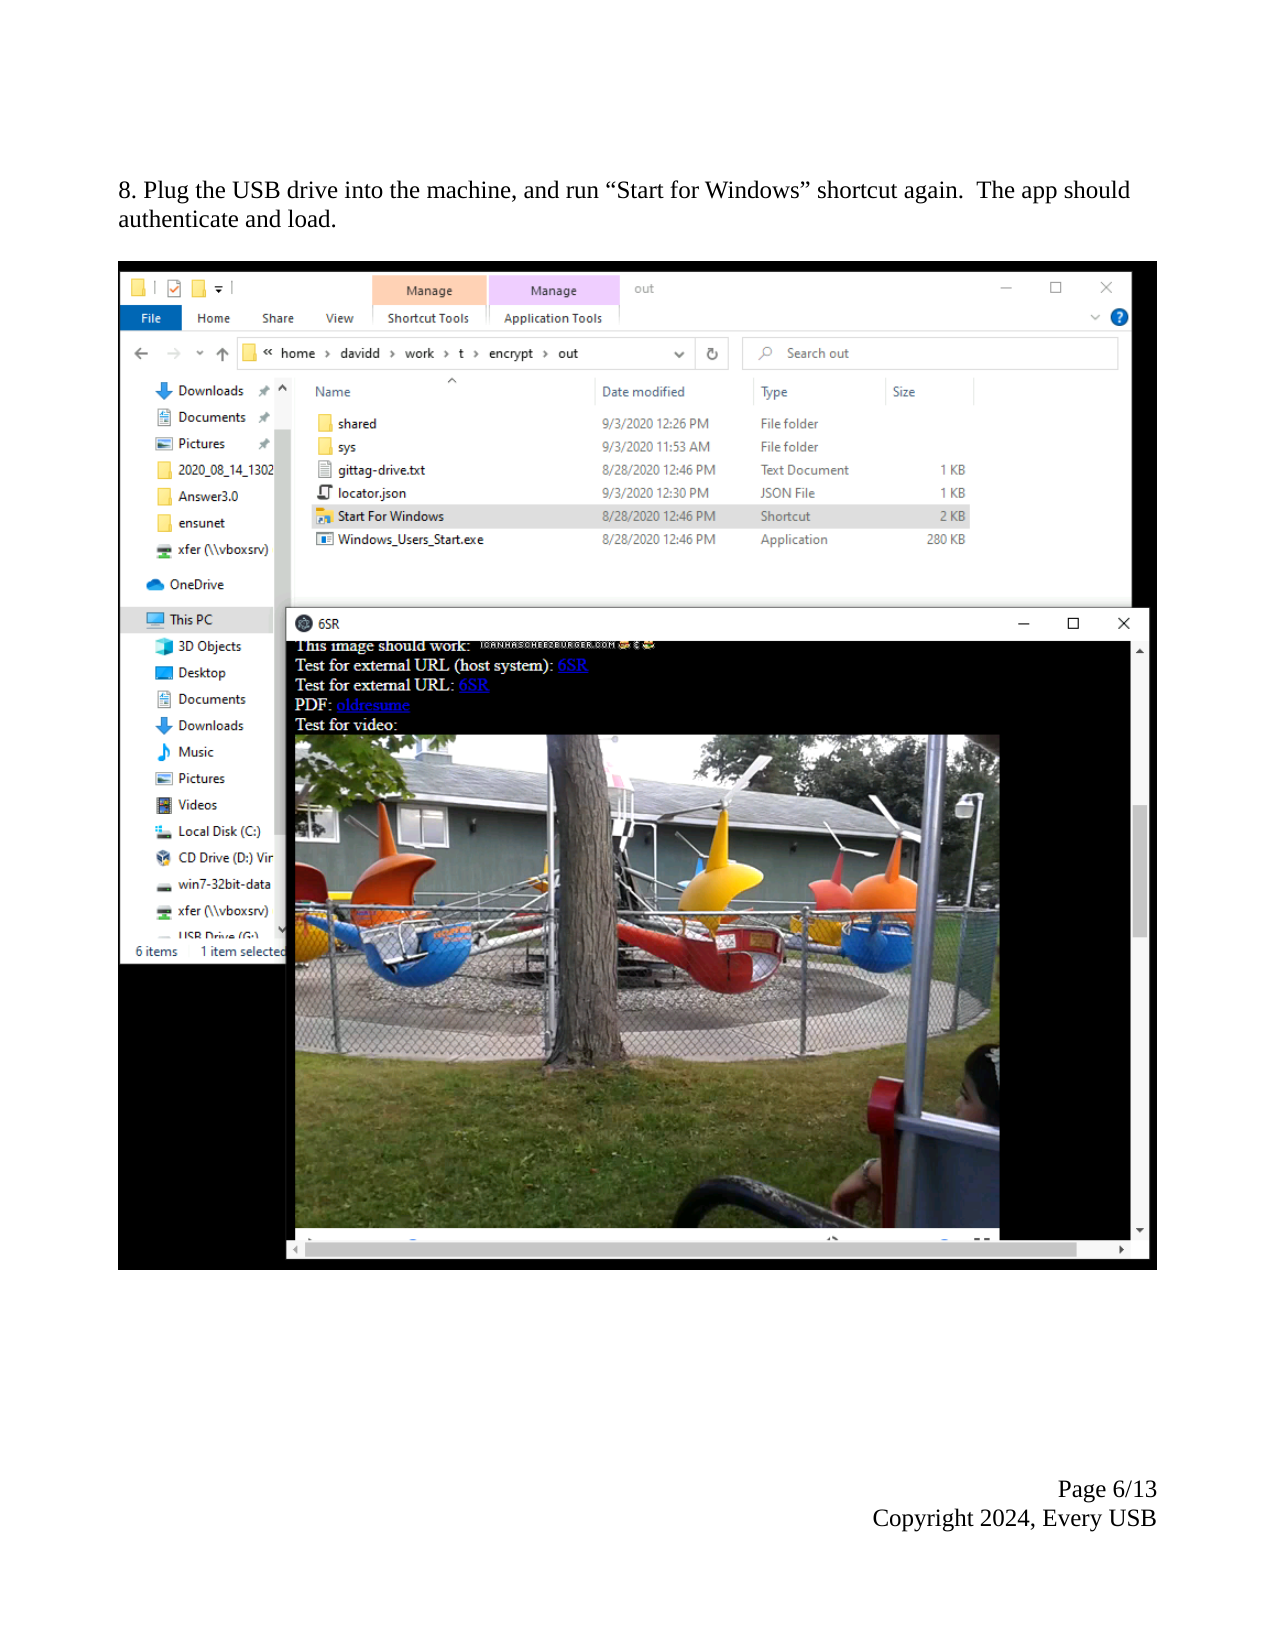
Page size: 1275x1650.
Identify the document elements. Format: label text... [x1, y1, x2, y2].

picture [118, 261, 1157, 1270]
text 8. Plug the USB drive into the machine, and run “Start for Windows” shortcut again. The app should authenticate and load. [118, 176, 1157, 233]
